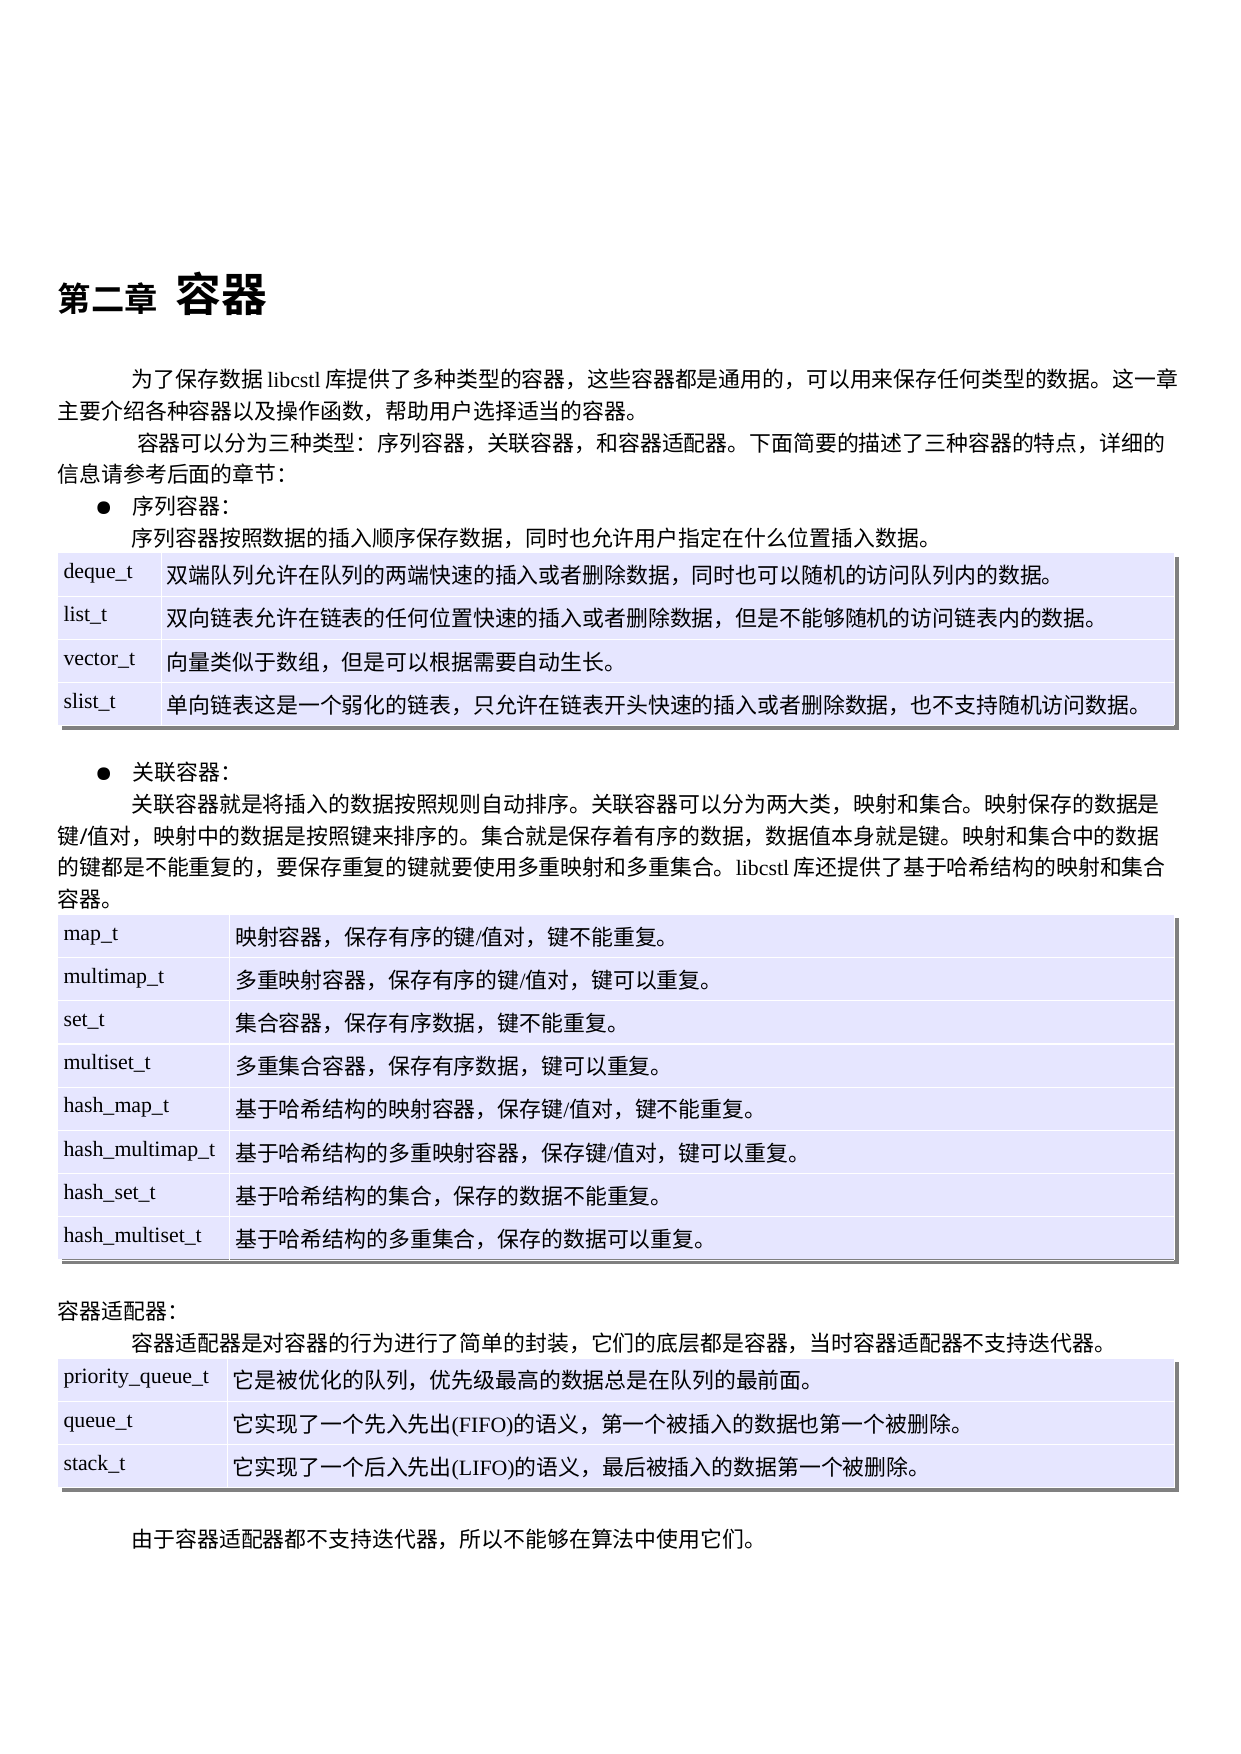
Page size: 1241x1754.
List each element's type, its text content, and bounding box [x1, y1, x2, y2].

table_cell 它实现了一个先入先出(FIFO)的语义，第一个被插入的数据也第一个被删除。 [228, 1402, 1174, 1444]
table_cell hash_map_t [58, 1088, 229, 1130]
table_cell 多重映射容器，保存有序的键/值对，键可以重复。 [230, 958, 1174, 1000]
table_cell set_t [58, 1001, 229, 1043]
table_cell 基于哈希结构的多重集合，保存的数据可以重复。 [230, 1217, 1174, 1259]
table_cell list_t [58, 597, 161, 639]
table_header map_t [58, 915, 229, 957]
table_cell multiset_t [58, 1045, 229, 1087]
table_cell 基于哈希结构的集合，保存的数据不能重复。 [230, 1174, 1174, 1216]
table_cell slist_t [58, 683, 161, 725]
table_header 映射容器，保存有序的键/值对，键不能重复。 [230, 915, 1174, 957]
text 由于容器适配器都不支持迭代器，所以不能够在算法中使用它们。 [57, 1522, 1179, 1554]
table_cell 双向链表允许在链表的任何位置快速的插入或者删除数据，但是不能够随机的访问链表内的数据。 [162, 597, 1174, 639]
table_cell stack_t [58, 1445, 227, 1487]
table_cell hash_multiset_t [58, 1217, 229, 1259]
table_header 双端队列允许在队列的两端快速的插入或者删除数据，同时也可以随机的访问队列内的数据。 [162, 553, 1174, 596]
table_header 它是被优化的队列，优先级最高的数据总是在队列的最前面。 [228, 1359, 1174, 1401]
table_cell multimap_t [58, 958, 229, 1000]
subtitle 容器 [57, 258, 1179, 324]
table_cell 集合容器，保存有序数据，键不能重复。 [230, 1001, 1174, 1043]
table_cell 单向链表这是一个弱化的链表，只允许在链表开头快速的插入或者删除数据，也不支持随机访问数据。 [162, 683, 1174, 725]
text 容器可以分为三种类型：序列容器，关联容器，和容器适配器。下面简要的描述了三种容器的特点，详细的信息请参考后面的章节： [57, 426, 1179, 489]
list 关联容器： [95, 755, 1179, 787]
table_header priority_queue_t [58, 1359, 227, 1401]
list 序列容器： [95, 489, 1179, 521]
table_header deque_t [58, 553, 161, 596]
text 关联容器就是将插入的数据按照规则自动排序。关联容器可以分为两大类，映射和集合。映射保存的数据是键/值对，映射中的数据是按照键来排序的。集合就是保存着有序的数据，数据值本身就是键。映射和集合中的数据的键都是不能重复的，要保存重复的键就要使用多重映射和多重集合。libcstl库还提供了基于哈希结构的映射和集合容器。 [57, 787, 1179, 914]
text 序列容器按照数据的插入顺序保存数据，同时也允许用户指定在什么位置插入数据。 [57, 521, 1179, 552]
table_cell 基于哈希结构的多重映射容器，保存键/值对，键可以重复。 [230, 1131, 1174, 1173]
table_cell 基于哈希结构的映射容器，保存键/值对，键不能重复。 [230, 1088, 1174, 1130]
table_cell hash_multimap_t [58, 1131, 229, 1173]
table_cell vector_t [58, 640, 161, 682]
text 容器适配器是对容器的行为进行了简单的封装，它们的底层都是容器，当时容器适配器不支持迭代器。 [57, 1326, 1179, 1358]
table_cell queue_t [58, 1402, 227, 1444]
table_cell 向量类似于数组，但是可以根据需要自动生长。 [162, 640, 1174, 682]
text 为了保存数据libcstl库提供了多种类型的容器，这些容器都是通用的，可以用来保存任何类型的数据。这一章主要介绍各种容器以及操作函数，帮助用户选择适当的容器。 [57, 362, 1179, 426]
table_cell 它实现了一个后入先出(LIFO)的语义，最后被插入的数据第一个被删除。 [228, 1445, 1174, 1487]
table_cell 多重集合容器，保存有序数据，键可以重复。 [230, 1045, 1174, 1087]
text 容器适配器： [57, 1294, 1179, 1326]
table_cell hash_set_t [58, 1174, 229, 1216]
